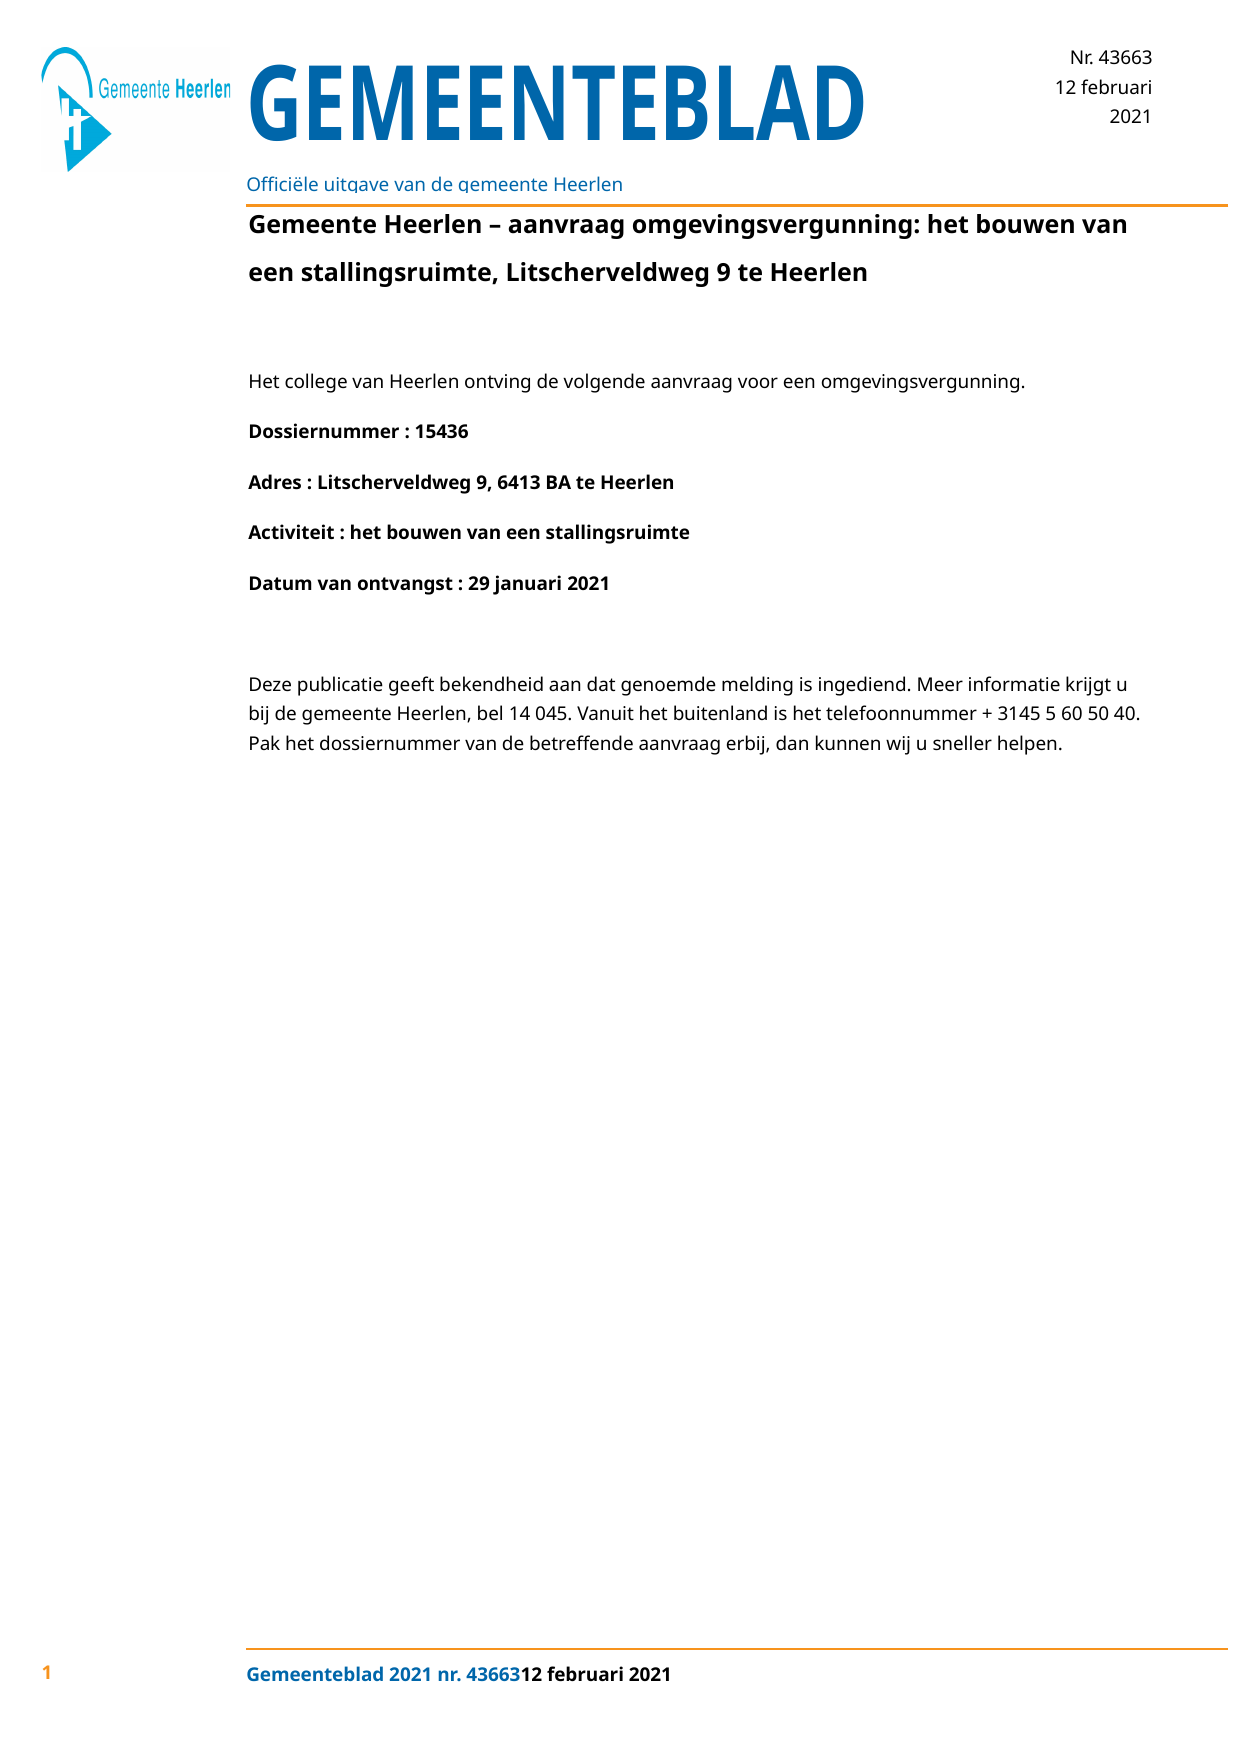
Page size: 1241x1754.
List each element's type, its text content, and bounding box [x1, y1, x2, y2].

text Activiteit : het bouwen van een stallingsruimte [248, 519, 1152, 545]
text Adres : Litscherveldweg 9, 6413 BA te Heerlen [248, 469, 1152, 495]
picture [41, 47, 231, 172]
text Datum van ontvangst : 29 januari 2021 [248, 570, 1152, 596]
text Gemeente Heerlen – aanvraag omgevingsvergunning: het bouwen van een stallingsruimte, Litscherveldweg 9 te Heerlen [248, 207, 1152, 288]
text Dossiernummer : 15436 [248, 419, 1152, 444]
text Deze publicatie geeft bekendheid aan dat genoemde melding is ingediend. Meer informatie krijgt u bij de gemeente Heerlen, bel 14 045. Vanuit het buitenland is het telefoonnummer + 3145 5 60 50 40. Pak het dossiernummer van de betreffende aanvraag erbij, dan kunnen wij u sneller helpen. [248, 671, 1152, 756]
text Het college van Heerlen ontving de volgende aanvraag voor een omgevingsvergunning. [248, 368, 1152, 394]
picture [41, 47, 59, 70]
